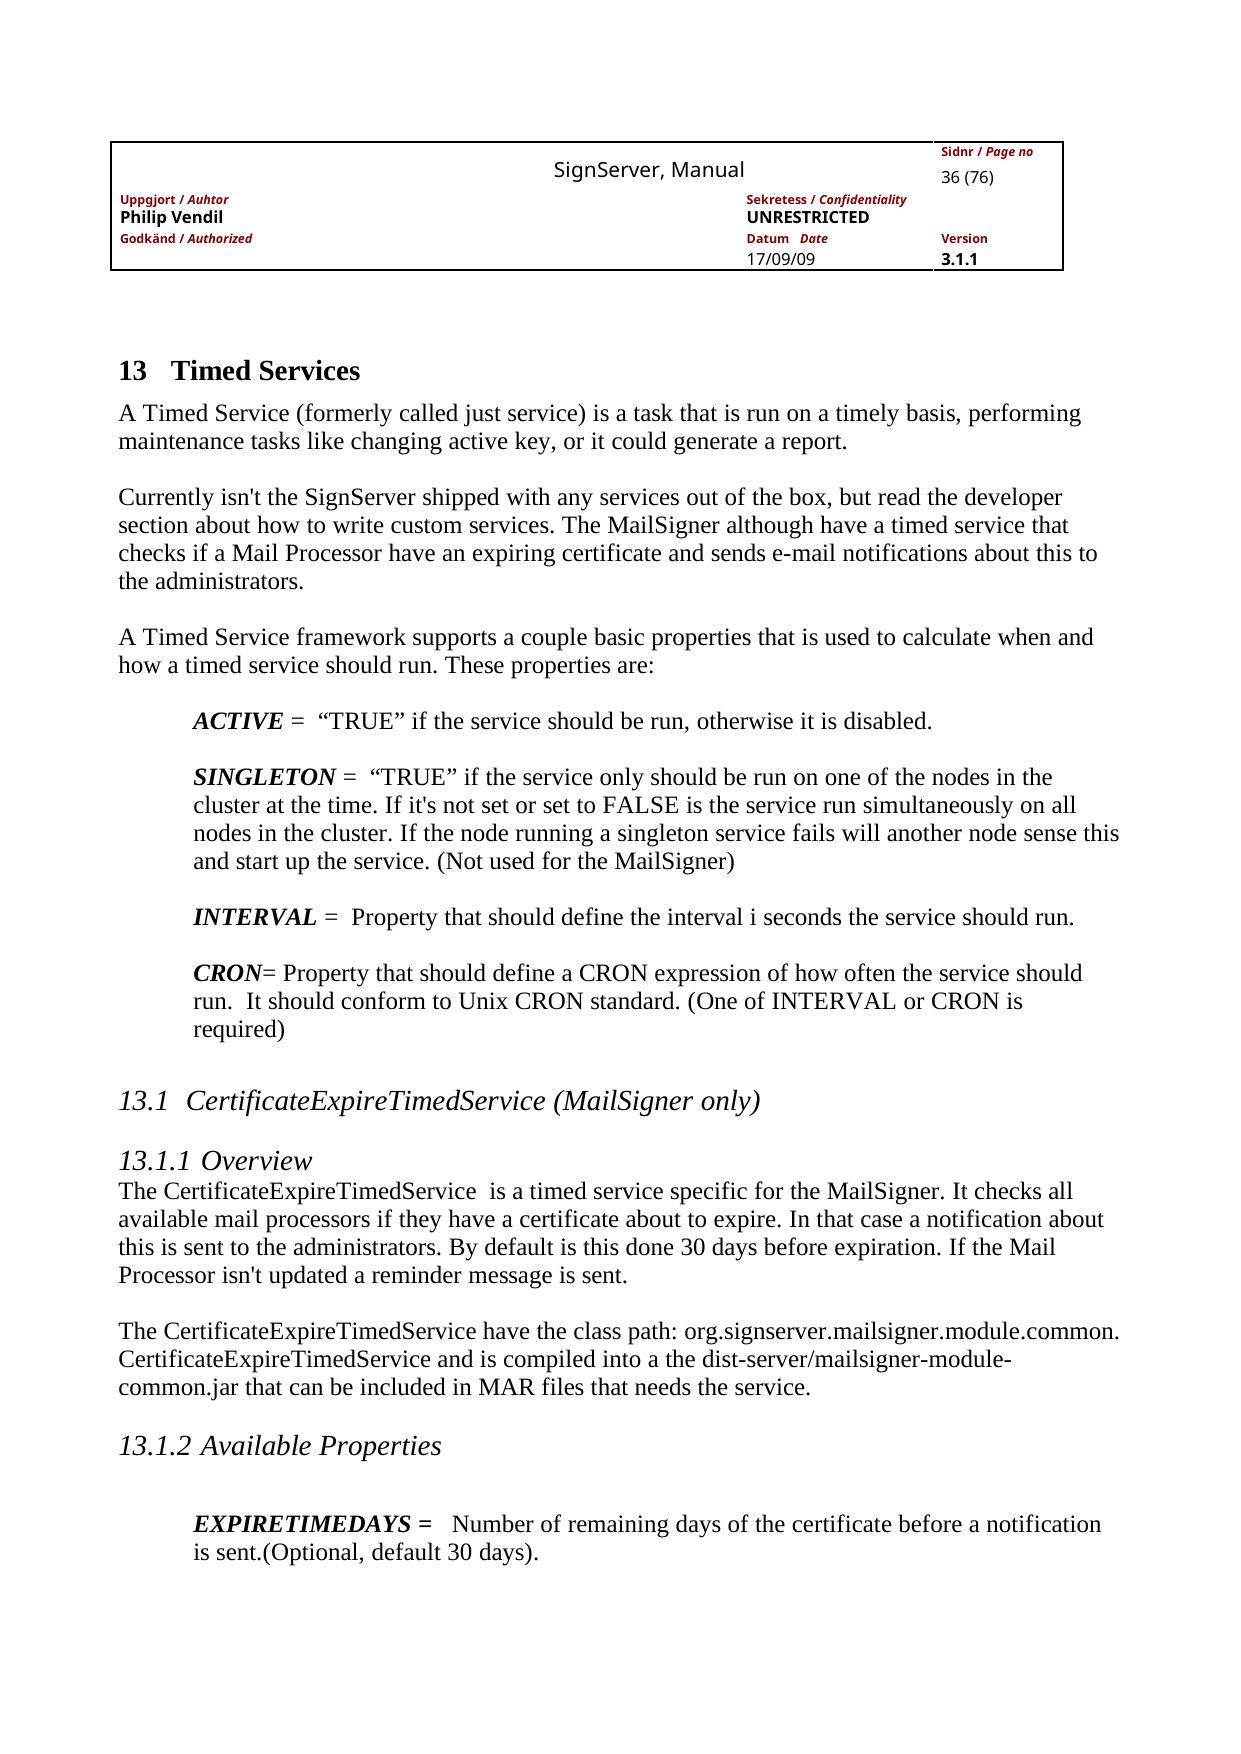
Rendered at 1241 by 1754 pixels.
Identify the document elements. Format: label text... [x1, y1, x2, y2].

text The CertificateExpireTimedService is a timed service specific for the MailSigner. It checks all available mail processors if they have a certificate about to expire. In that case a notification about this is sent to the administrators. By default is this done 30 days before expiration. If the Mail Processor isn't updated a reminder message is sent. [118, 1177, 1122, 1289]
text A Timed Service framework supports a couple basic properties that is used to calculate when and how a timed service should run. These properties are: [118, 623, 1122, 679]
text Currently isn't the SignServer shipped with any services out of the box, but read the developer section about how to write custom services. The MailSigner although have a timed service that checks if a Mail Processor have an expiring certificate and sends e-mail notifications about this to the administrators. [118, 483, 1122, 595]
text ACTIVE = “TRUE” if the service should be run, otherwise it is disabled. [193, 707, 1122, 735]
text SINGLETON = “TRUE” if the service only should be run on one of the nodes in the cluster at the time. If it's not set or set to FALSE is the service run simultaneously on all nodes in the cluster. If the node running a singleton service fails will another node sense this and start up the service. (Not used for the MailSigner) [193, 763, 1122, 875]
subtitle CertificateExpireTimedService (MailSigner only) [118, 1084, 1122, 1116]
text CRON= Property that should define a CRON expression of how often the service should run. It should conform to Unix CRON standard. (One of INTERVAL or CRON is required) [193, 959, 1122, 1043]
subtitle Overview [118, 1144, 1122, 1177]
text The CertificateExpireTimedService have the class path: org.signserver.mailsigner.module.common. CertificateExpireTimedService and is compiled into a the dist-server/mailsigner-module-common.jar that can be included in MAR files that needs the service. [118, 1317, 1122, 1401]
text EXPIRETIMEDAYS = Number of remaining days of the certificate before a notification is sent.(Optional, default 30 days). [193, 1509, 1122, 1566]
text INTERVAL = Property that should define the interval i seconds the service should run. [193, 903, 1122, 931]
subtitle Timed Services [118, 354, 1122, 386]
subtitle Available Properties [118, 1429, 1122, 1462]
text A Timed Service (formerly called just service) is a task that is run on a timely basis, performing maintenance tasks like changing active key, or it could generate a report. [118, 399, 1122, 455]
